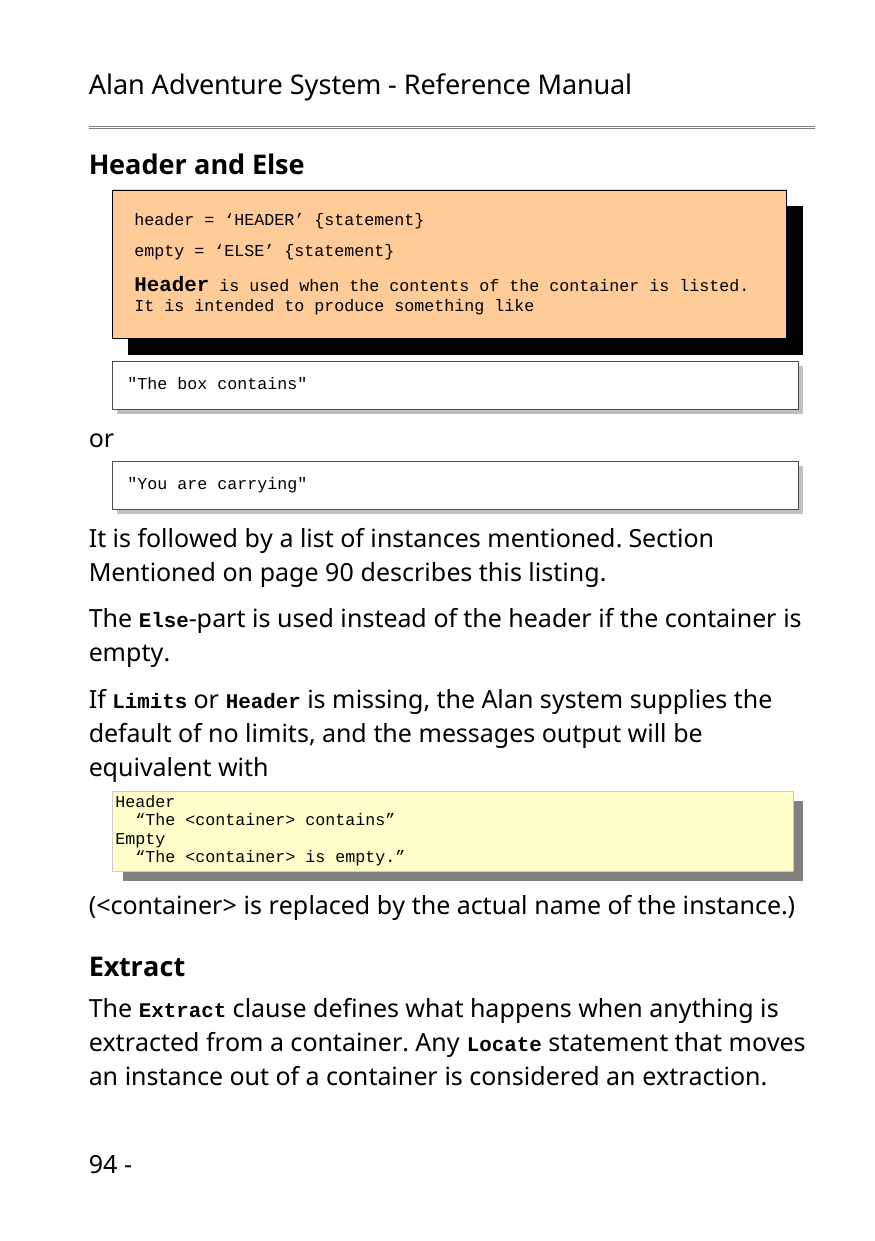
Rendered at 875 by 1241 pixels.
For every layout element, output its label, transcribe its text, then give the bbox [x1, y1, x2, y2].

text (<container> is replaced by the actual name of the instance.) [88, 888, 815, 922]
text The Else-part is used instead of the header if the container is empty. [88, 601, 815, 669]
text Empty [113, 828, 793, 846]
text empty = ‘ELSE’ {statement} [113, 221, 786, 252]
text Header is used when the contents of the container is listed. It is intended to produce something like [113, 252, 786, 338]
text "You are carrying" [113, 462, 798, 509]
text Header [113, 792, 793, 809]
text If Limits or Header is missing, the Alan system supplies the default of no limits, and the messages output will be equivalent with [88, 682, 815, 784]
text It is followed by a list of instances mentioned. Section Mentioned on page 69 describes this listing. [88, 521, 815, 588]
text or [88, 421, 815, 454]
text “The <container> contains” [113, 809, 793, 828]
text "The box contains" [113, 362, 798, 409]
text header = ‘HEADER’ {statement} [113, 191, 786, 221]
text “The <container> is empty.” [113, 846, 793, 871]
subtitle Header and Else [88, 146, 815, 182]
subtitle Extract [88, 947, 815, 984]
text The Extract clause defines what happens when anything is extracted from a container. Any Locate statement that moves an instance out of a container is considered an extraction. [88, 991, 815, 1093]
